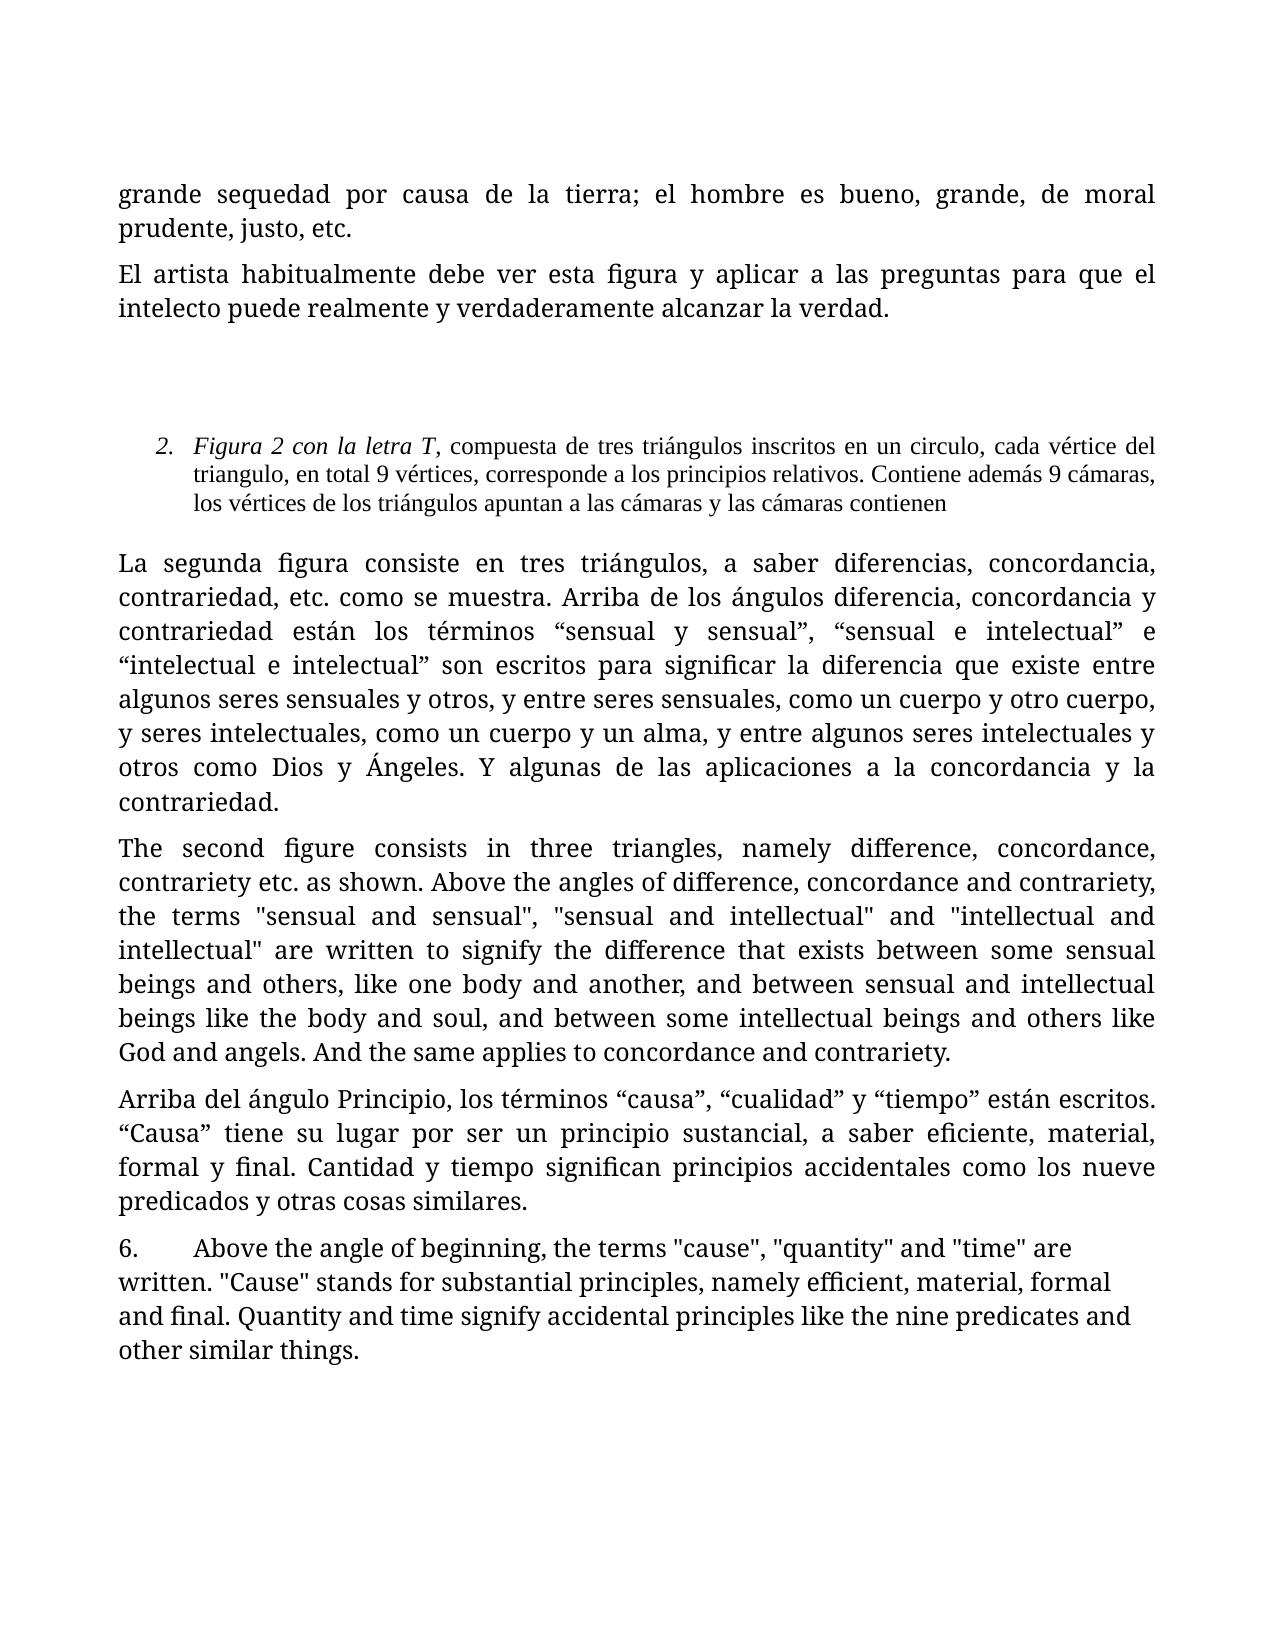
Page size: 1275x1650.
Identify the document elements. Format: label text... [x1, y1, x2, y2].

text grande sequedad por causa de la tierra; el hombre es bueno, grande, de moral prudente, justo, etc. [118, 176, 1157, 244]
text El artista habitualmente debe ver esta figura y aplicar a las preguntas para que el intelecto puede realmente y verdaderamente alcanzar la verdad. [118, 257, 1157, 325]
text Arriba del ángulo Principio, los términos “causa”, “cualidad” y “tiempo” están escritos. “Causa” tiene su lugar por ser un principio sustancial, a saber eficiente, material, formal y final. Cantidad y tiempo significan principios accidentales como los nueve predicados y otras cosas similares. [118, 1082, 1157, 1218]
text La segunda figura consiste en tres triángulos, a saber diferencias, concordancia, contrariedad, etc. como se muestra. Arriba de los ángulos diferencia, concordancia y contrariedad están los términos “sensual y sensual”, “sensual e intelectual” e “intelectual e intelectual” son escritos para significar la diferencia que existe entre algunos seres sensuales y otros, y entre seres sensuales, como un cuerpo y otro cuerpo, y seres intelectuales, como un cuerpo y un alma, y entre algunos seres intelectuales y otros como Dios y Ángeles. Y algunas de las aplicaciones a la concordancia y la contrariedad. [118, 546, 1157, 818]
text The second figure consists in three triangles, namely difference, concordance, contrariety etc. as shown. Above the angles of difference, concordance and contrariety, the terms "sensual and sensual", "sensual and intellectual" and "intellectual and intellectual" are written to signify the difference that exists between some sensual beings and others, like one body and another, and between sensual and intellectual beings like the body and soul, and between some intellectual beings and others like God and angels. And the same applies to concordance and contrariety. [118, 831, 1157, 1069]
list Above the angle of beginning, the terms "cause", "quantity" and "time" are written. "Cause" stands for substantial principles, namely efficient, material, formal and final. Quantity and time signify accidental principles like the nine predicates and other similar things. [118, 1230, 1157, 1367]
list Figura 2 con la letra T, compuesta de tres triángulos inscritos en un circulo, cada vértice del triangulo, en total 9 vértices, corresponde a los principios relativos. Contiene además 9 cámaras, los vértices de los triángulos apuntan a las cámaras y las cámaras contienen [156, 431, 1157, 517]
